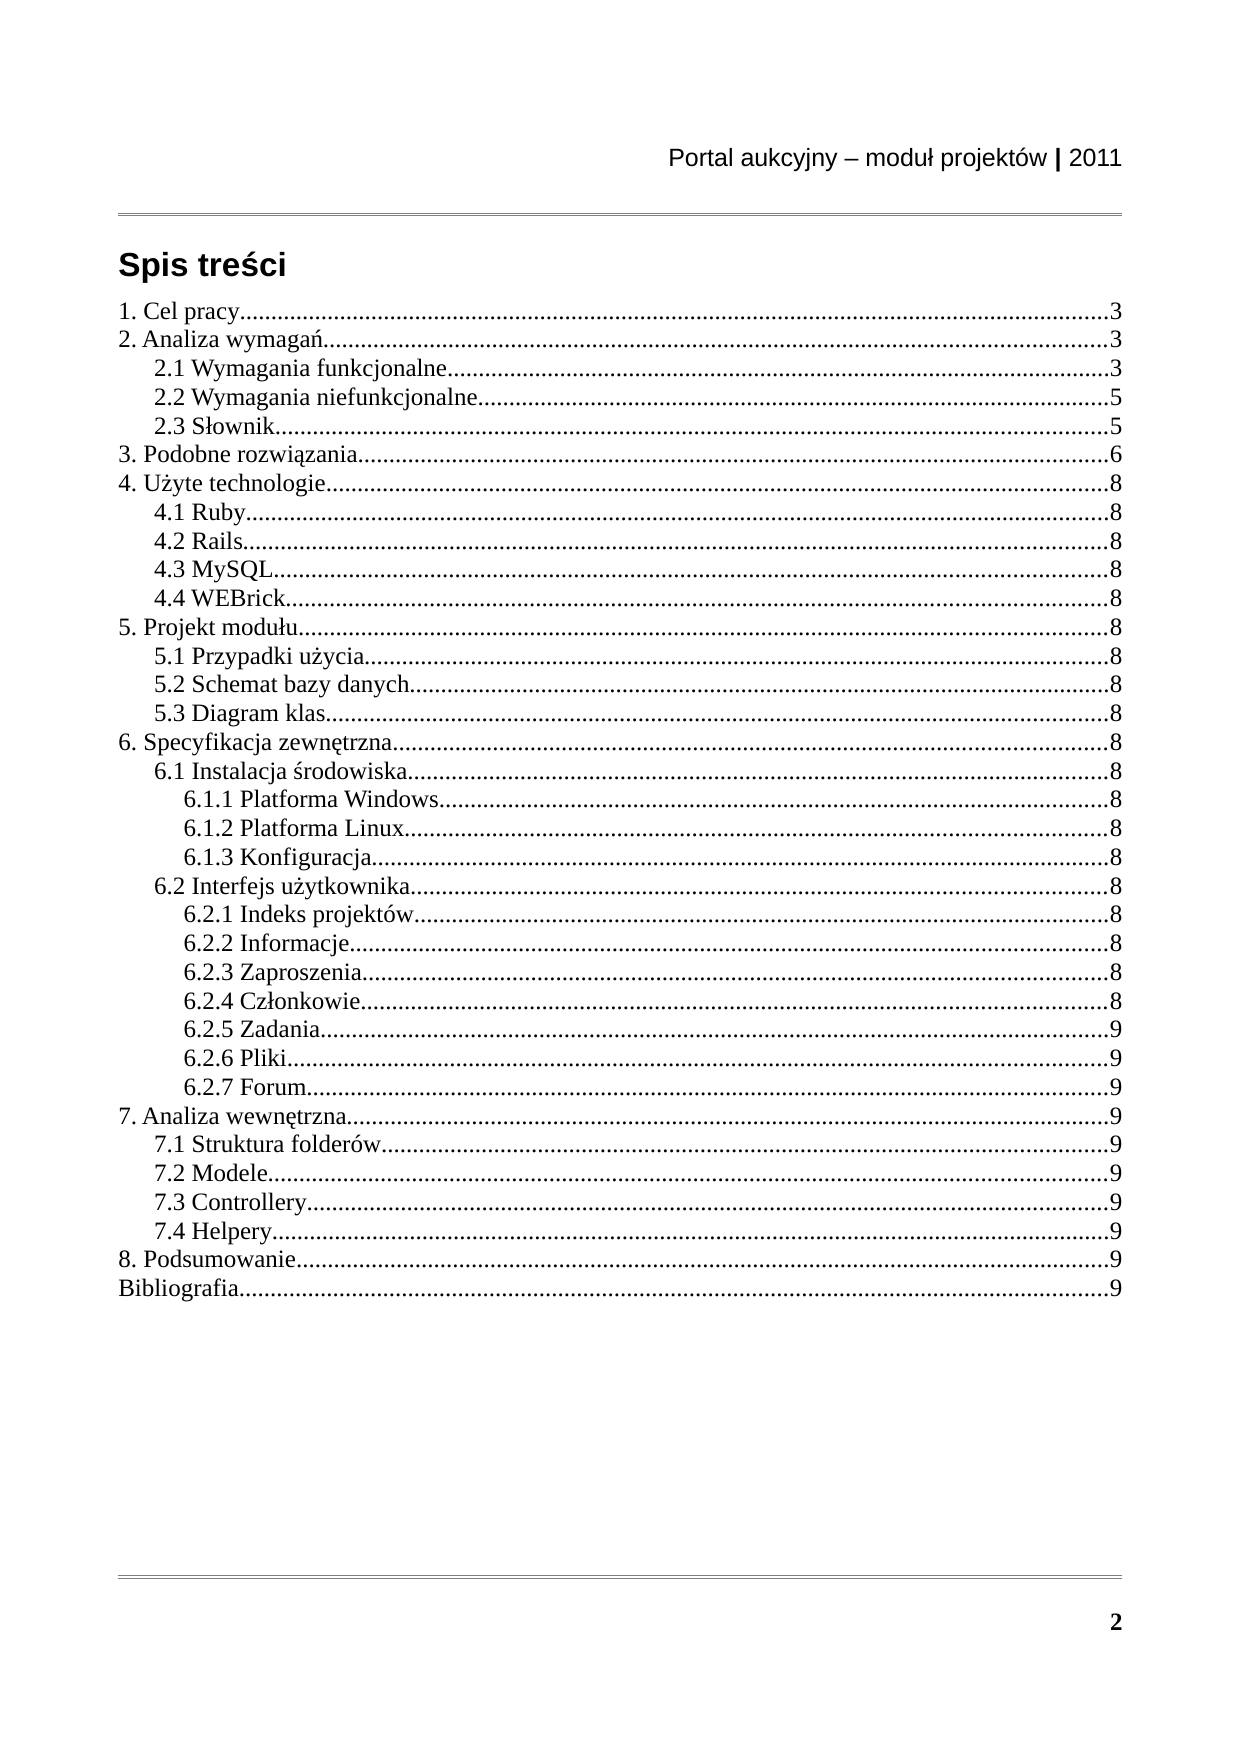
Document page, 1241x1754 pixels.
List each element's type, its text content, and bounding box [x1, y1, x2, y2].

text 6.1.1 Platforma Windows 8 [177, 784, 1122, 813]
text 6.2.3 Zaproszenia 8 [177, 957, 1122, 986]
text 6.2 Interfejs użytkownika 8 [148, 871, 1122, 899]
text 6.2.4 Członkowie 8 [177, 986, 1122, 1014]
text 5.1 Przypadki użycia 8 [148, 641, 1122, 669]
text 7.2 Modele 9 [148, 1158, 1122, 1187]
text 4. Użyte technologie 8 [118, 468, 1122, 497]
text 7.3 Controllery 9 [148, 1187, 1122, 1216]
text 6.2.5 Zadania 9 [177, 1014, 1122, 1043]
text 1. Cel pracy 3 [118, 296, 1122, 324]
text 6.1 Instalacja środowiska 8 [148, 756, 1122, 784]
text 2. Analiza wymagań 3 [118, 324, 1122, 353]
text 7. Analiza wewnętrzna 9 [118, 1101, 1122, 1129]
text 6.2.1 Indeks projektów 8 [177, 899, 1122, 928]
text 6. Specyfikacja zewnętrzna 8 [118, 727, 1122, 756]
text 5. Projekt modułu 8 [118, 612, 1122, 641]
text 2.3 Słownik 5 [148, 411, 1122, 439]
text 8. Podsumowanie 9 [118, 1244, 1122, 1273]
text 3. Podobne rozwiązania 6 [118, 439, 1122, 468]
text 2.2 Wymagania niefunkcjonalne 5 [148, 382, 1122, 411]
text Bibliografia 9 [118, 1273, 1122, 1302]
text 4.3 MySQL 8 [148, 554, 1122, 583]
text 4.1 Ruby 8 [148, 497, 1122, 526]
text 2.1 Wymagania funkcjonalne 3 [148, 353, 1122, 382]
text 6.2.6 Pliki 9 [177, 1043, 1122, 1072]
text 6.1.3 Konfiguracja 8 [177, 842, 1122, 871]
text 7.4 Helpery 9 [148, 1216, 1122, 1244]
text 4.2 Rails 8 [148, 526, 1122, 554]
text 6.2.7 Forum 9 [177, 1072, 1122, 1101]
text 6.1.2 Platforma Linux 8 [177, 813, 1122, 842]
subtitle Spis treści [118, 245, 1122, 283]
text 7.1 Struktura folderów 9 [148, 1129, 1122, 1158]
text 6.2.2 Informacje 8 [177, 928, 1122, 957]
text 4.4 WEBrick 8 [148, 583, 1122, 612]
text 5.2 Schemat bazy danych 8 [148, 669, 1122, 698]
text 5.3 Diagram klas 8 [148, 698, 1122, 727]
